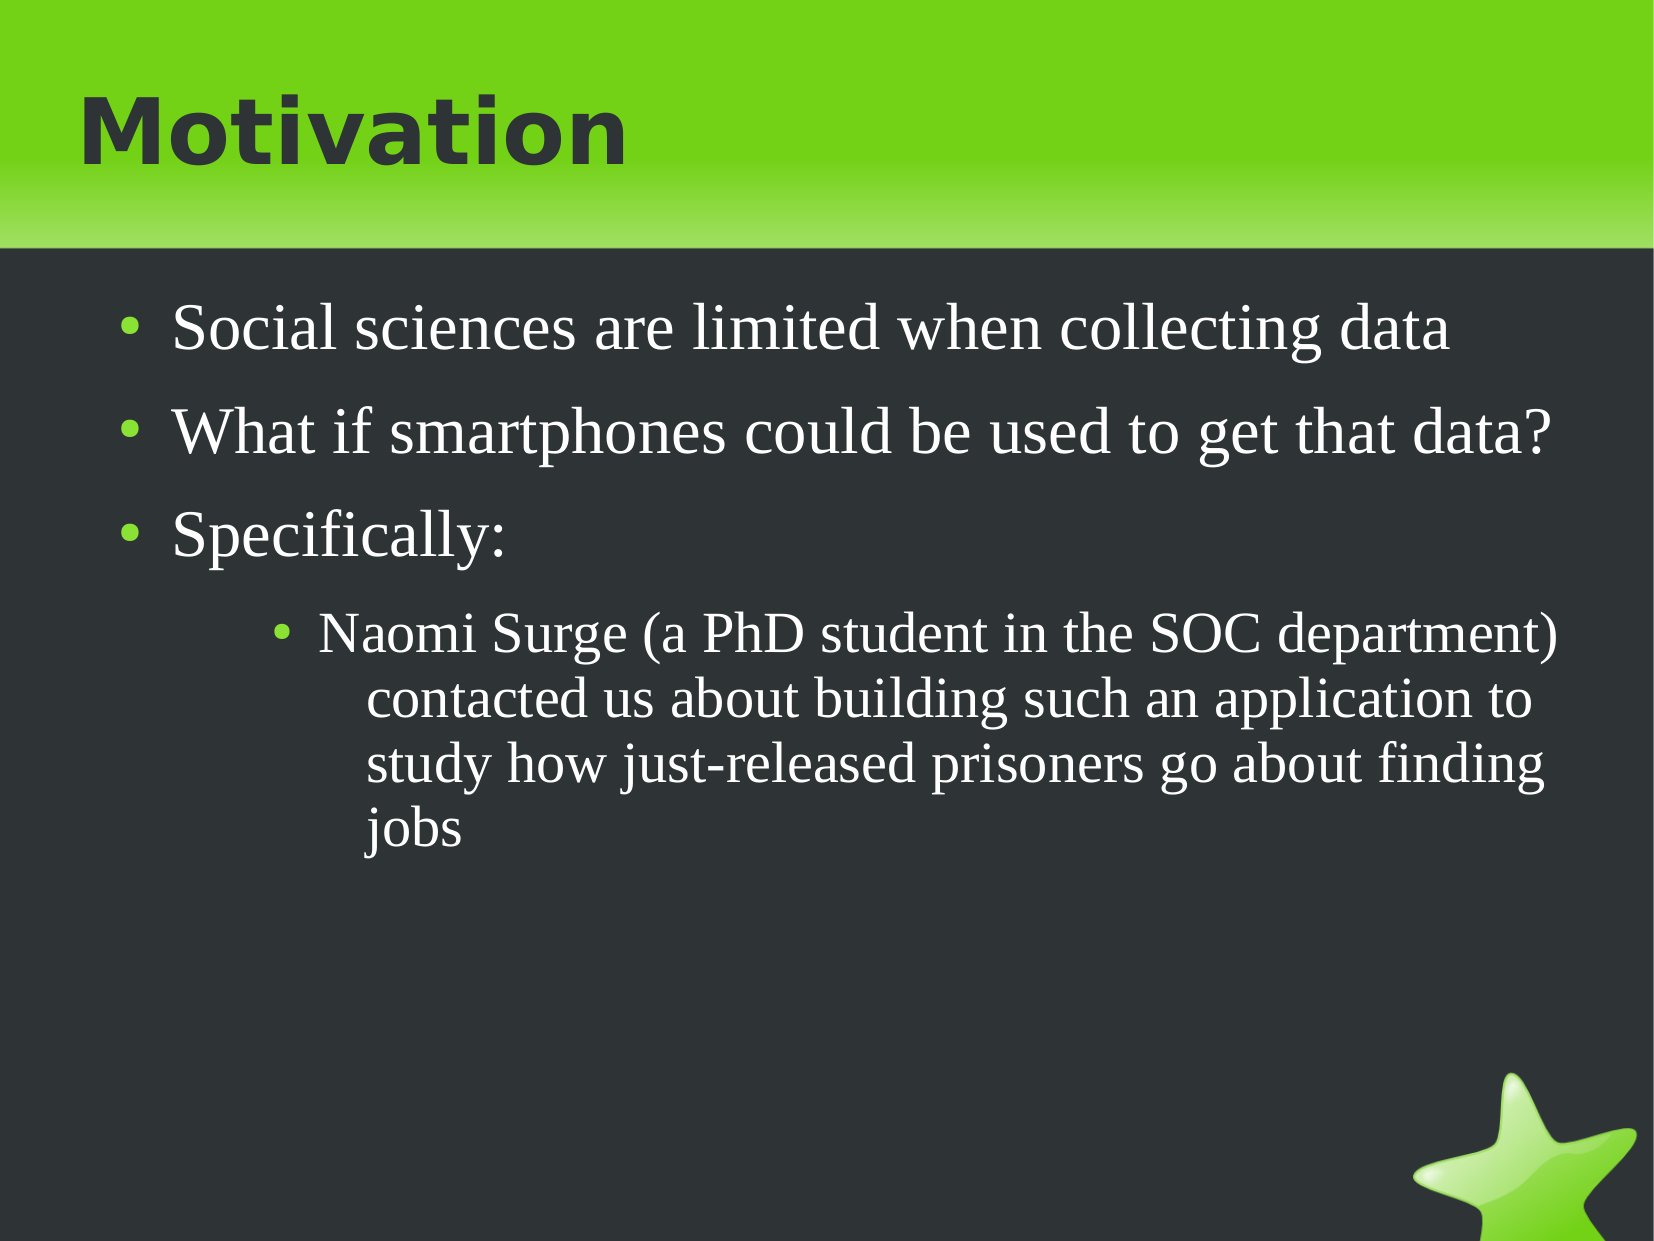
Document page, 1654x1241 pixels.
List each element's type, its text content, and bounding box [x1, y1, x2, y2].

title Motivation [76, 36, 1565, 229]
picture [0, 0, 1654, 1241]
list Social sciences are limited when collecting data What if smartphones could be used to get that data? Specifically: Naomi Surge (a PhD student in the SOC department) contacted us about building such an application to study how just-released prisoners go about finding jobs [82, 290, 1571, 1094]
